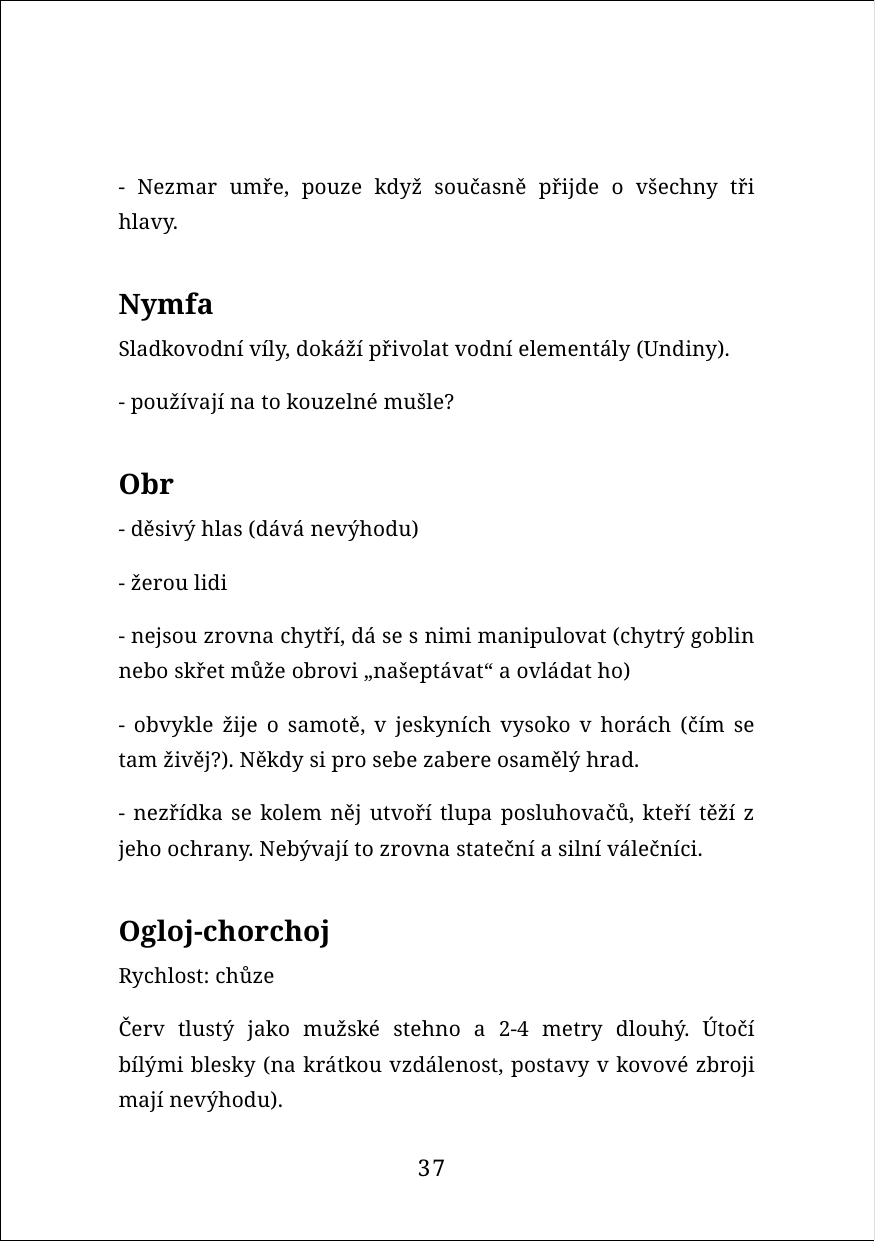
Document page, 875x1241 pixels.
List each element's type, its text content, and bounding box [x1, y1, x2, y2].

text - používají na to kouzelné mušle? [118, 387, 756, 416]
subtitle Obr [118, 464, 756, 503]
text Rychlost: chůze [118, 961, 756, 989]
text - obvykle žije o samotě, v jeskyních vysoko v horách (čím se tam živěj?). Někdy si pro sebe zabere osamělý hrad. [118, 710, 756, 774]
subtitle Nymfa [118, 284, 756, 322]
text - děsivý hlas (dává nevýhodu) [118, 514, 756, 543]
text - nezřídka se kolem něj utvoří tlupa posluhovačů, kteří těží z jeho ochrany. Nebývají to zrovna stateční a silní válečníci. [118, 798, 756, 862]
text - žerou lidi [118, 568, 756, 596]
text Červ tlustý jako mužské stehno a 2-4 metry dlouhý. Útočí bílými blesky (na krátkou vzdálenost, postavy v kovové zbroji mají nevýhodu). [118, 1014, 756, 1114]
text - nejsou zrovna chytří, dá se s nimi manipulovat (chytrý goblin nebo skřet může obrovi „našeptávat“ a ovládat ho) [118, 621, 756, 685]
text Sladkovodní víly, dokáží přivolat vodní elementály (Undiny). [118, 334, 756, 363]
subtitle Ogloj-chorchoj [118, 911, 756, 949]
text - Nezmar umře, pouze když současně přijde o všechny tři hlavy. [118, 172, 756, 236]
